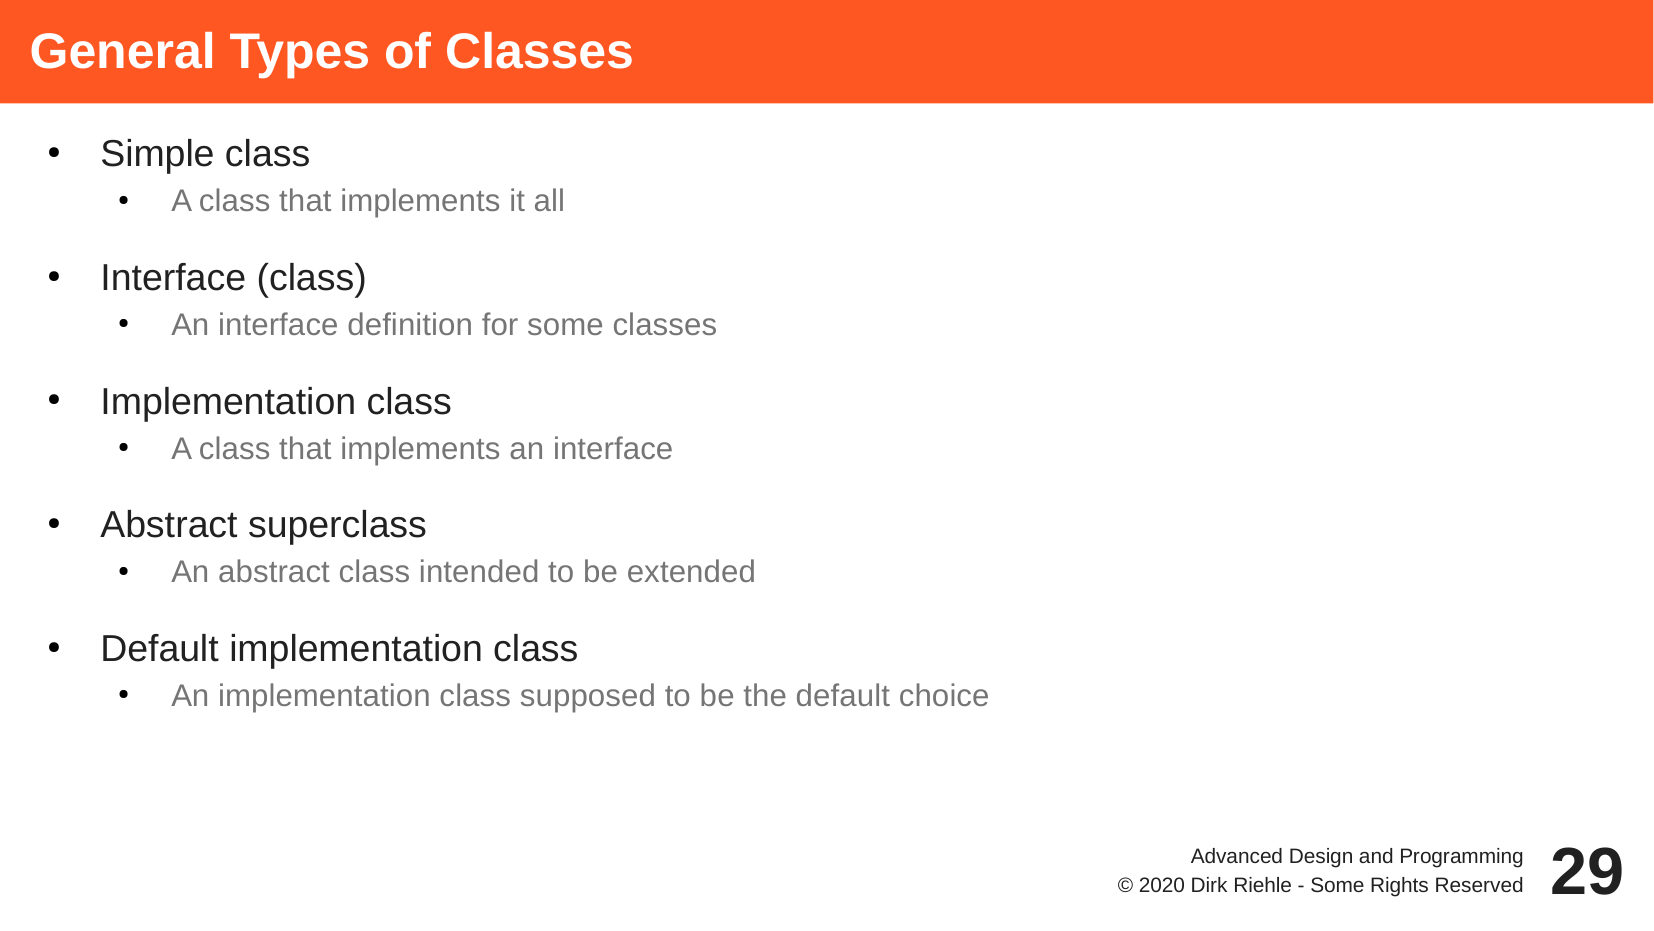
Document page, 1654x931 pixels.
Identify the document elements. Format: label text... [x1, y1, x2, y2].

title General Types of Classes [0, 0, 1654, 104]
list Simple class A class that implements it all Interface (class) An interface definition for some classes Implementation class A class that implements an interface Abstract superclass An abstract class intended to be extended Default implementation class An implementation class supposed to be the default choice [29, 132, 1625, 813]
